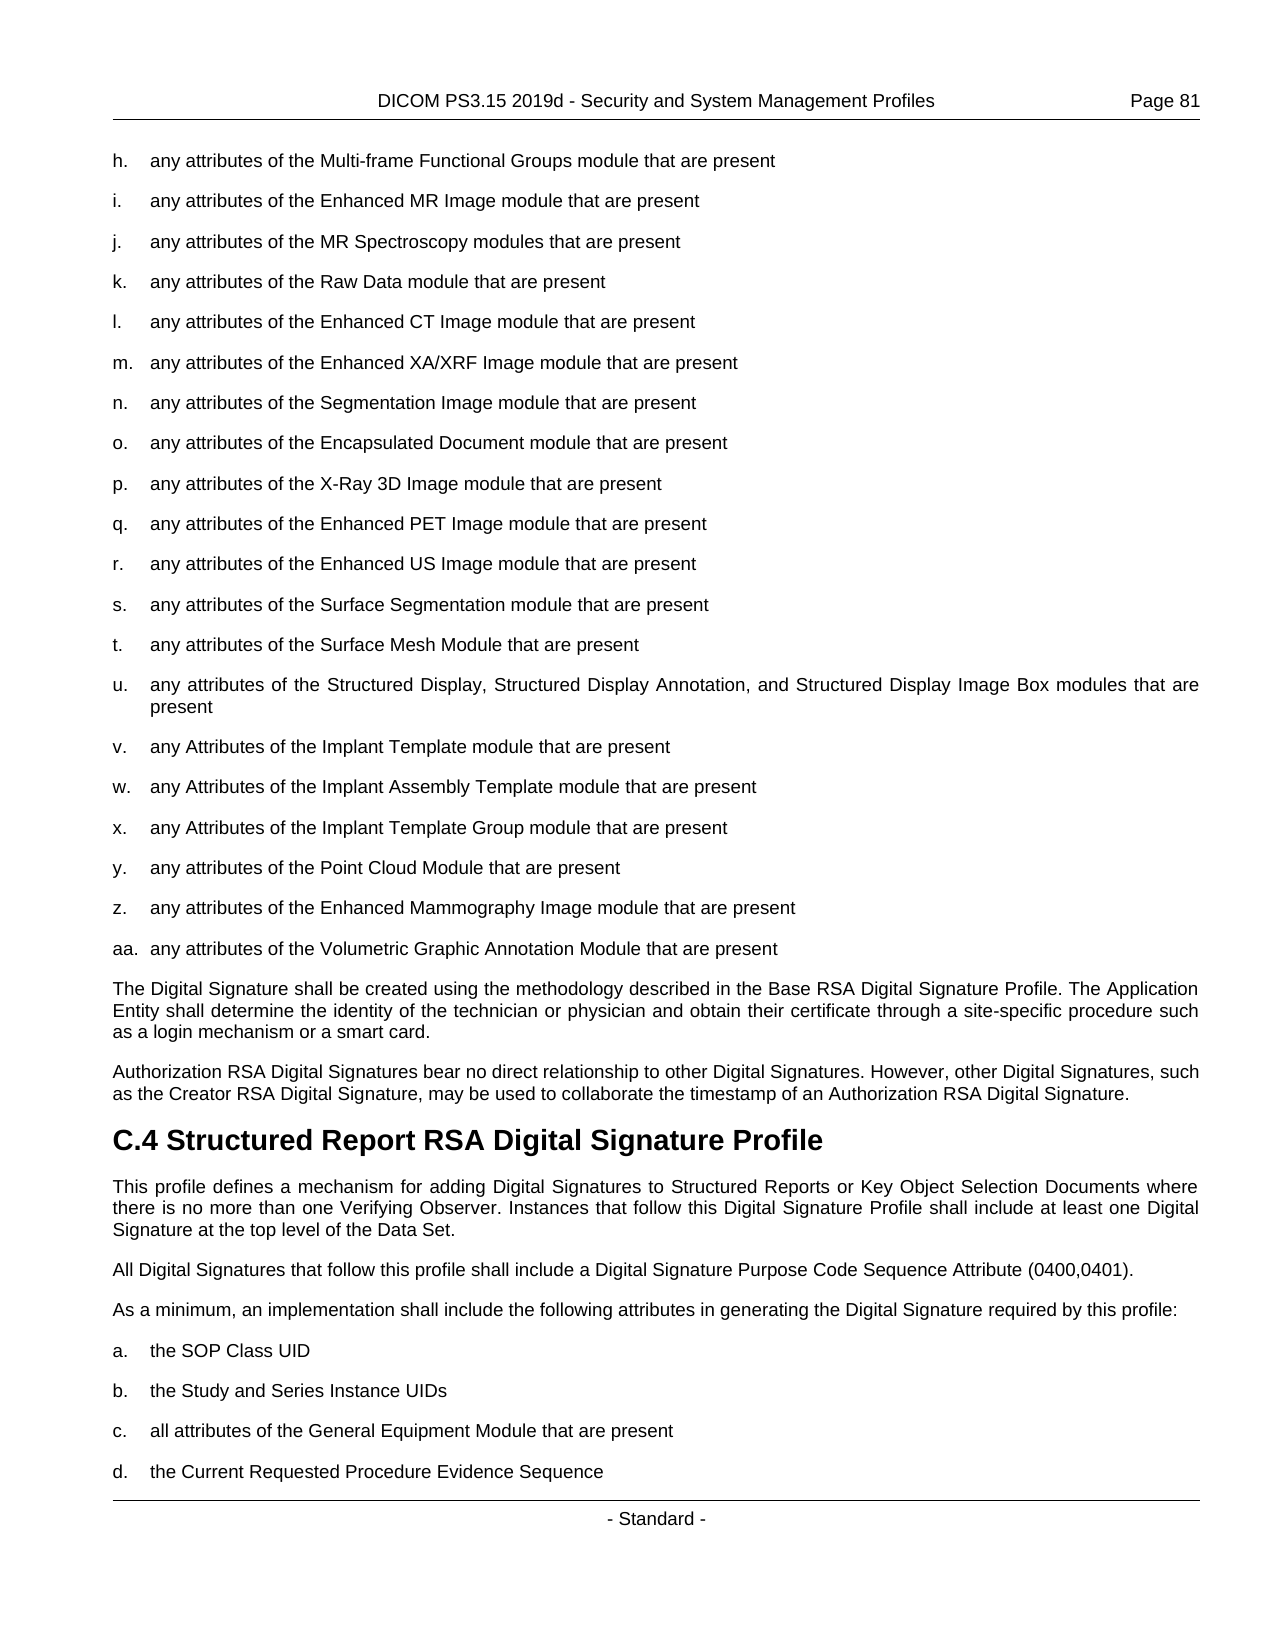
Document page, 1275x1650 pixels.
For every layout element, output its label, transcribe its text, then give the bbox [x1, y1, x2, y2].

text i. any attributes of the Enhanced MR Image module that are present [112, 190, 1200, 212]
text a. the SOP Class UID [112, 1339, 1200, 1361]
text s. any attributes of the Surface Segmentation module that are present [112, 593, 1200, 615]
text o. any attributes of the Encapsulated Document module that are present [112, 432, 1200, 454]
text p. any attributes of the X-Ray 3D Image module that are present [112, 472, 1200, 494]
text l. any attributes of the Enhanced CT Image module that are present [112, 311, 1200, 333]
text This profile defines a mechanism for adding Digital Signatures to Structured Reports or Key Object Selection Documents where there is no more than one Verifying Observer. Instances that follow this Digital Signature Profile shall include at least one Digital Signature at the top level of the Data Set. [112, 1175, 1200, 1240]
text t. any attributes of the Surface Mesh Module that are present [112, 634, 1200, 655]
text w. any Attributes of the Implant Assembly Template module that are present [112, 776, 1200, 798]
text y. any attributes of the Point Cloud Module that are present [112, 857, 1200, 878]
text r. any attributes of the Enhanced US Image module that are present [112, 553, 1200, 575]
text n. any attributes of the Segmentation Image module that are present [112, 392, 1200, 413]
text z. any attributes of the Enhanced Mammography Image module that are present [112, 897, 1200, 919]
text m. any attributes of the Enhanced XA/XRF Image module that are present [112, 352, 1200, 373]
text All Digital Signatures that follow this profile shall include a Digital Signature Purpose Code Sequence Attribute (0400,0401). [112, 1259, 1200, 1280]
text x. any Attributes of the Implant Template Group module that are present [112, 817, 1200, 838]
text The Digital Signature shall be created using the methodology described in the Base RSA Digital Signature Profile. The Application Entity shall determine the identity of the technician or physician and obtain their certificate through a site-specific procedure such as a login mechanism or a smart card. [112, 978, 1200, 1042]
text u. any attributes of the Structured Display, Structured Display Annotation, and Structured Display Image Box modules that are present [112, 674, 1200, 717]
text k. any attributes of the Raw Data module that are present [112, 271, 1200, 292]
text C.4 Structured Report RSA Digital Signature Profile [112, 1123, 1200, 1157]
text d. the Current Requested Procedure Evidence Sequence [112, 1460, 1200, 1482]
text h. any attributes of the Multi-frame Functional Groups module that are present [112, 150, 1200, 172]
text b. the Study and Series Instance UIDs [112, 1380, 1200, 1401]
text Authorization RSA Digital Signatures bear no direct relationship to other Digital Signatures. However, other Digital Signatures, such as the Creator RSA Digital Signature, may be used to collaborate the timestamp of an Authorization RSA Digital Signature. [112, 1061, 1200, 1104]
text j. any attributes of the MR Spectroscopy modules that are present [112, 231, 1200, 252]
text q. any attributes of the Enhanced PET Image module that are present [112, 513, 1200, 534]
text c. all attributes of the General Equipment Module that are present [112, 1420, 1200, 1442]
text v. any Attributes of the Implant Template module that are present [112, 736, 1200, 757]
text aa. any attributes of the Volumetric Graphic Annotation Module that are present [112, 937, 1200, 959]
text As a minimum, an implementation shall include the following attributes in generating the Digital Signature required by this profile: [112, 1299, 1200, 1321]
